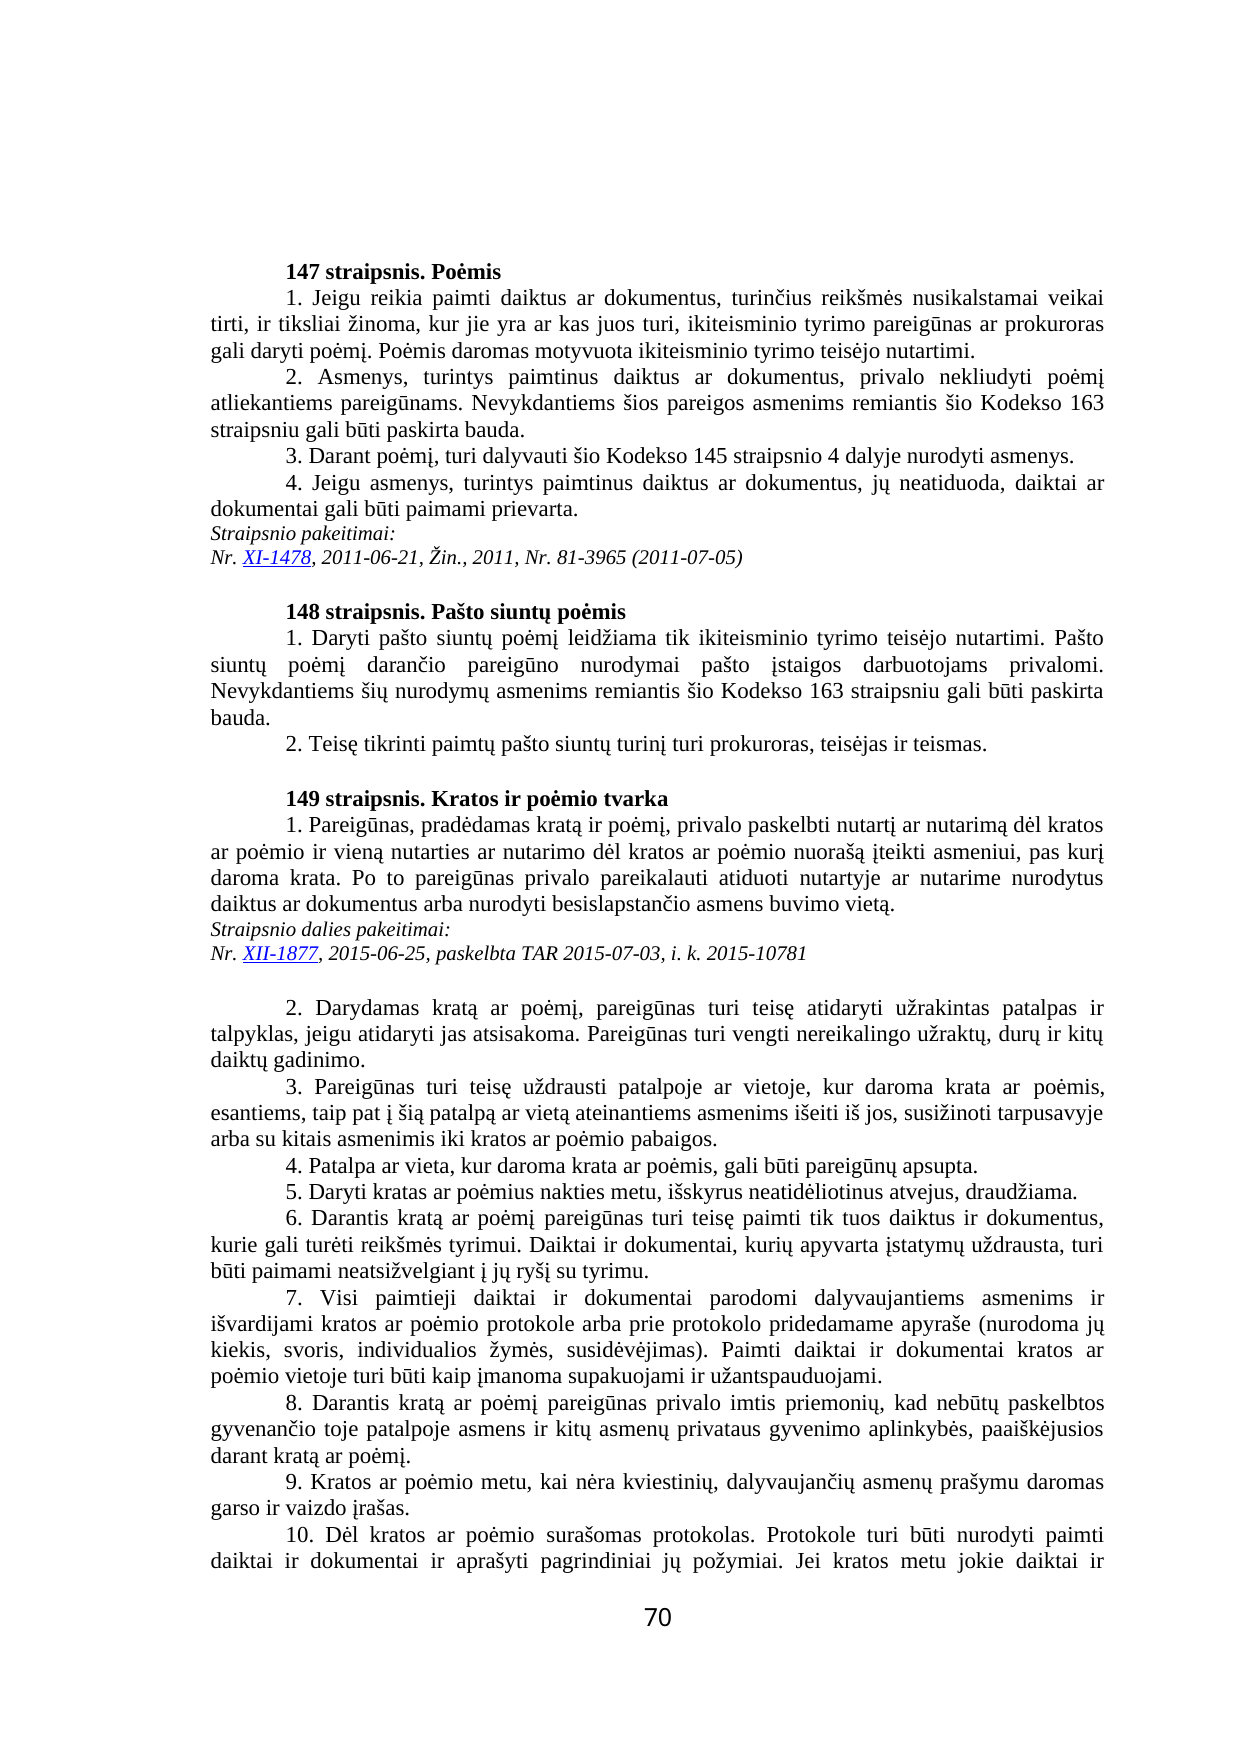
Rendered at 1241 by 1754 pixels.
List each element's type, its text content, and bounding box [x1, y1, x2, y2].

text 7. Visi paimtieji daiktai ir dokumentai parodomi dalyvaujantiems asmenims ir išvardijami kratos ar poėmio protokole arba prie protokolo pridedamame apyraše (nurodoma jų kiekis, svoris, individualios žymės, susidėvėjimas). Paimti daiktai ir dokumentai kratos ar poėmio vietoje turi būti kaip įmanoma supakuojami ir užantspauduojami. [210, 1283, 1105, 1389]
text 4. Patalpa ar vieta, kur daroma krata ar poėmis, gali būti pareigūnų apsupta. [210, 1152, 1105, 1178]
text 149 straipsnis. Kratos ir poėmio tvarka [210, 785, 1105, 811]
text 4. Jeigu asmenys, turintys paimtinus daiktus ar dokumentus, jų neatiduoda, daiktai ar dokumentai gali būti paimami prievarta. [210, 468, 1105, 521]
text 5. Daryti kratas ar poėmius nakties metu, išskyrus neatidėliotinus atvejus, draudžiama. [210, 1178, 1105, 1204]
text 3. Pareigūnas turi teisę uždrausti patalpoje ar vietoje, kur daroma krata ar poėmis, esantiems, taip pat į šią patalpą ar vietą ateinantiems asmenims išeiti iš jos, susižinoti tarpusavyje arba su kitais asmenimis iki kratos ar poėmio pabaigos. [210, 1073, 1105, 1152]
text 1. Daryti pašto siuntų poėmį leidžiama tik ikiteisminio tyrimo teisėjo nutartimi. Pašto siuntų poėmį darančio pareigūno nurodymai pašto įstaigos darbuotojams privalomi. Nevykdantiems šių nurodymų asmenims remiantis šio Kodekso 163 straipsniu gali būti paskirta bauda. [210, 624, 1105, 730]
text 2. Darydamas kratą ar poėmį, pareigūnas turi teisę atidaryti užrakintas patalpas ir talpyklas, jeigu atidaryti jas atsisakoma. Pareigūnas turi vengti nereikalingo užraktų, durų ir kitų daiktų gadinimo. [210, 994, 1105, 1073]
text 6. Darantis kratą ar poėmį pareigūnas turi teisę paimti tik tuos daiktus ir dokumentus, kurie gali turėti reikšmės tyrimui. Daiktai ir dokumentai, kurių apyvarta įstatymų uždrausta, turi būti paimami neatsižvelgiant į jų ryšį su tyrimu. [210, 1204, 1105, 1283]
text 8. Darantis kratą ar poėmį pareigūnas privalo imtis priemonių, kad nebūtų paskelbtos gyvenančio toje patalpoje asmens ir kitų asmenų privataus gyvenimo aplinkybės, paaiškėjusios darant kratą ar poėmį. [210, 1389, 1105, 1468]
text 9. Kratos ar poėmio metu, kai nėra kviestinių, dalyvaujančių asmenų prašymu daromas garso ir vaizdo įrašas. [210, 1468, 1105, 1521]
text 147 straipsnis. Poėmis [210, 258, 1105, 284]
text Straipsnio dalies pakeitimai: [210, 917, 1105, 941]
text Nr. XII-1877, 2015-06-25, paskelbta TAR 2015-07-03, i. k. 2015-10781 [210, 941, 1105, 965]
text 2. Asmenys, turintys paimtinus daiktus ar dokumentus, privalo nekliudyti poėmį atliekantiems pareigūnams. Nevykdantiems šios pareigos asmenims remiantis šio Kodekso 163 straipsniu gali būti paskirta bauda. [210, 363, 1105, 442]
text 10. Dėl kratos ar poėmio surašomas protokolas. Protokole turi būti nurodyti paimti daiktai ir dokumentai ir aprašyti pagrindiniai jų požymiai. Jei kratos metu jokie daiktai ir [210, 1521, 1105, 1573]
text 1. Jeigu reikia paimti daiktus ar dokumentus, turinčius reikšmės nusikalstamai veikai tirti, ir tiksliai žinoma, kur jie yra ar kas juos turi, ikiteisminio tyrimo pareigūnas ar prokuroras gali daryti poėmį. Poėmis daromas motyvuota ikiteisminio tyrimo teisėjo nutartimi. [210, 284, 1105, 363]
text 1. Pareigūnas, pradėdamas kratą ir poėmį, privalo paskelbti nutartį ar nutarimą dėl kratos ar poėmio ir vieną nutarties ar nutarimo dėl kratos ar poėmio nuorašą įteikti asmeniui, pas kurį daroma krata. Po to pareigūnas privalo pareikalauti atiduoti nutartyje ar nutarime nurodytus daiktus ar dokumentus arba nurodyti besislapstančio asmens buvimo vietą. [210, 811, 1105, 917]
text 2. Teisę tikrinti paimtų pašto siuntų turinį turi prokuroras, teisėjas ir teismas. [210, 730, 1105, 756]
text Nr. XI-1478, 2011-06-21, Žin., 2011, Nr. 81-3965 (2011-07-05) [210, 545, 1105, 569]
text 148 straipsnis. Pašto siuntų poėmis [210, 598, 1105, 624]
text 3. Darant poėmį, turi dalyvauti šio Kodekso 145 straipsnio 4 dalyje nurodyti asmenys. [210, 442, 1105, 468]
text Straipsnio pakeitimai: [210, 521, 1105, 545]
